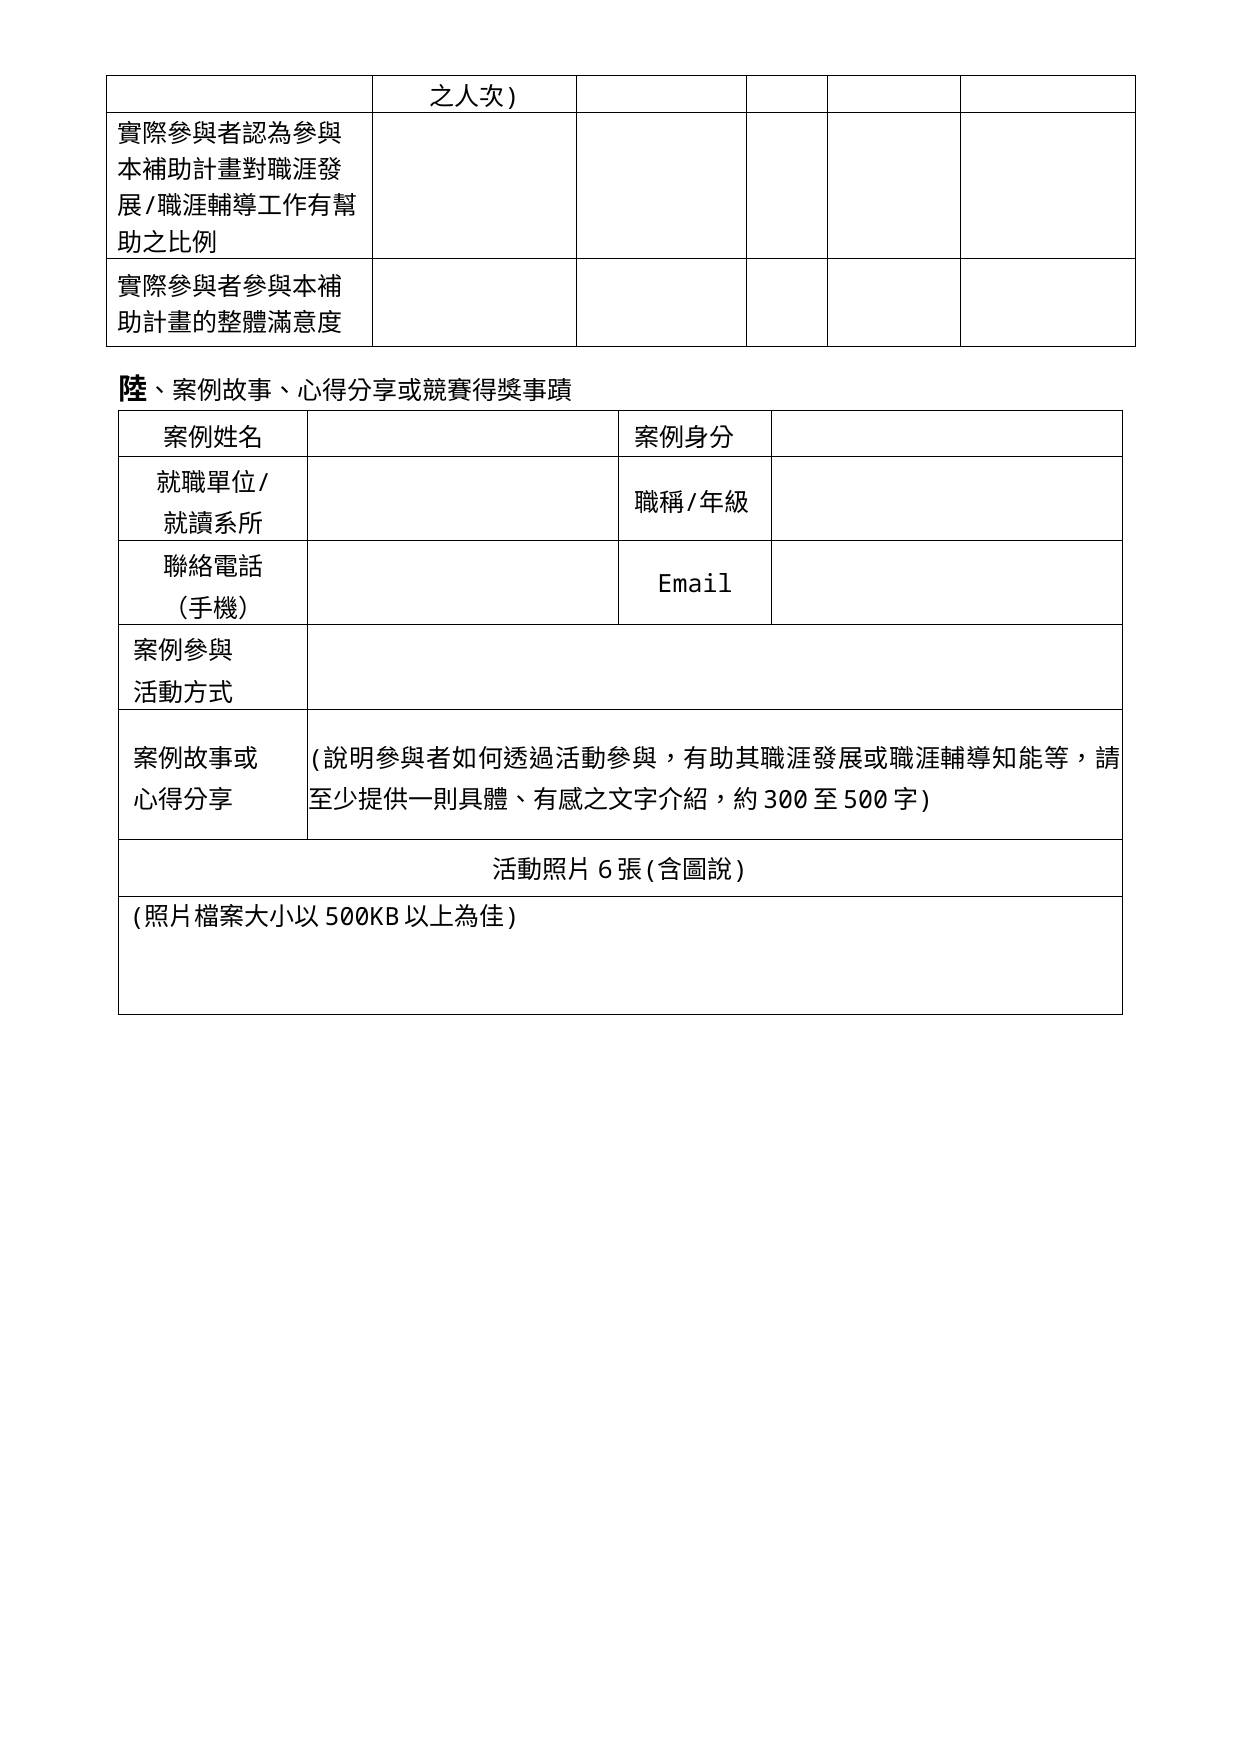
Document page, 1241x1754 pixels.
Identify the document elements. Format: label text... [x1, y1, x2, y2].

table_header 案例身分 [619, 411, 771, 456]
table_cell [772, 457, 1122, 540]
table_cell (說明參與者如何透過活動參與，有助其職涯發展或職涯輔導知能等，請至少提供一則具體、有感之文字介紹，約300至500字) [308, 710, 1122, 839]
table_cell [577, 113, 746, 258]
table_header 之人次) [373, 76, 576, 112]
table_cell 案例故事或 心得分享 [119, 710, 307, 839]
table_cell (照片檔案大小以500KB以上為佳) [119, 897, 1122, 1013]
table_cell 實際參與者參與本補助計畫的整體滿意度 [107, 259, 372, 346]
table_header [107, 76, 372, 112]
table_header [577, 76, 746, 112]
table_cell 活動照片6張(含圖說) [119, 840, 1122, 896]
table_cell [961, 113, 1135, 258]
table_cell [308, 625, 1122, 709]
table_header [747, 76, 827, 112]
table_cell [747, 113, 827, 258]
table_cell 案例參與 活動方式 [119, 625, 307, 709]
table_cell 聯絡電話 （手機） [119, 541, 307, 624]
table_cell [308, 541, 618, 624]
table_header [772, 411, 1122, 456]
table_cell [772, 541, 1122, 624]
table_cell 就職單位/ 就讀系所 [119, 457, 307, 540]
table_cell [373, 259, 576, 346]
table_header [961, 76, 1135, 112]
table_cell [828, 259, 960, 346]
table_cell [961, 259, 1135, 346]
table_cell [828, 113, 960, 258]
table_cell [747, 259, 827, 346]
table_cell [577, 259, 746, 346]
table_cell [308, 457, 618, 540]
table_cell 職稱/年級 [619, 457, 771, 540]
text 陸、案例故事、心得分享或競賽得獎事蹟 [118, 359, 1122, 409]
table_header [828, 76, 960, 112]
table_cell Email [619, 541, 771, 624]
table_header [308, 411, 618, 456]
table_cell 實際參與者認為參與本補助計畫對職涯發展/職涯輔導工作有幫助之比例 [107, 113, 372, 258]
table_header 案例姓名 [119, 411, 307, 456]
table_cell [373, 113, 576, 258]
